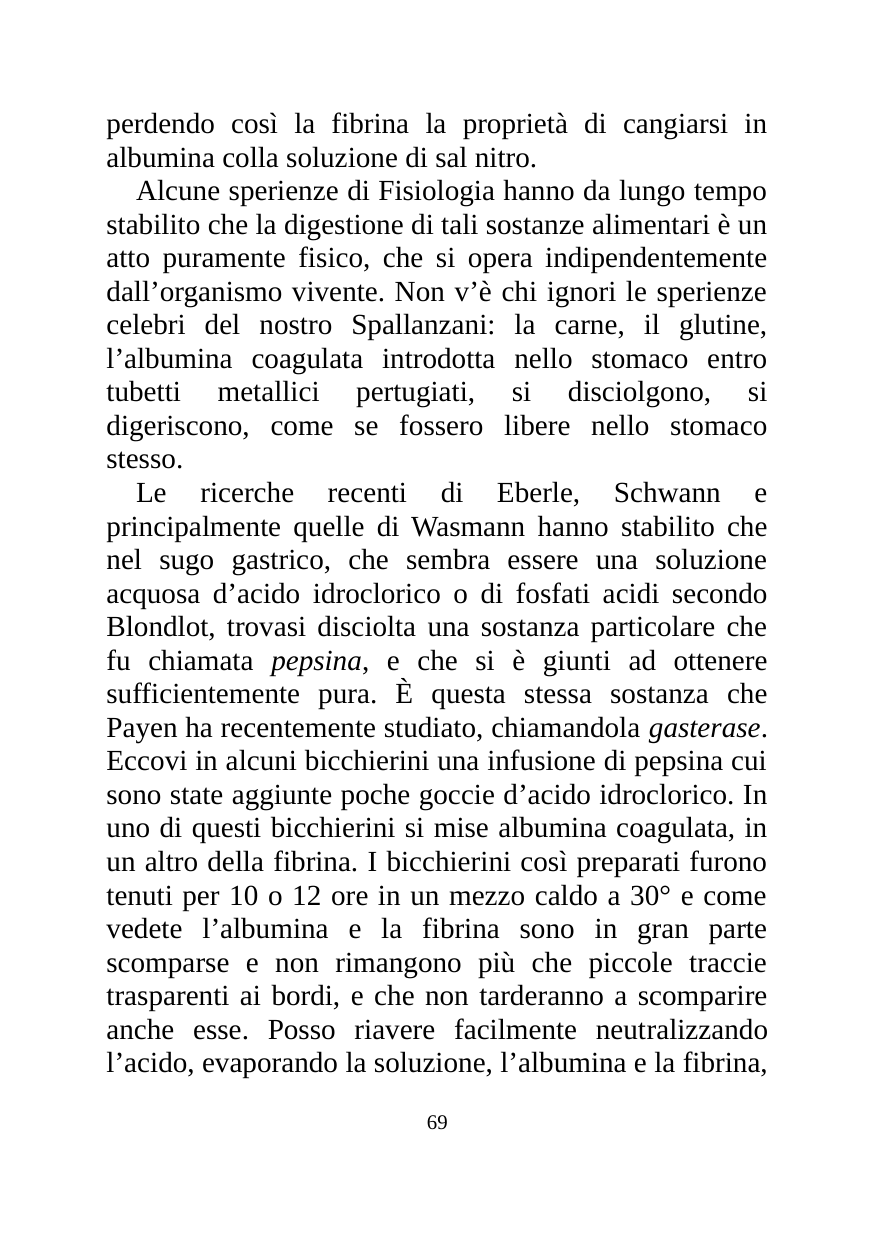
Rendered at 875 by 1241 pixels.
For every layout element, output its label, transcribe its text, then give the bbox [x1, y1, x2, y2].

text Alcune sperienze di Fisiologia hanno da lungo tempo stabilito che la digestione di tali sostanze alimentari è un atto puramente fisico, che si opera indipendentemente dall’organismo vivente. Non v’è chi ignori le sperienze celebri del nostro Spallanzani: la carne, il glutine, l’albumina coagulata introdotta nello stomaco entro tubetti metallici pertugiati, si disciolgono, si digeriscono, come se fossero libere nello stomaco stesso. [106, 173, 768, 475]
text Le ricerche recenti di Eberle, Schwann e principalmente quelle di Wasmann hanno stabilito che nel sugo gastrico, che sembra essere una soluzione acquosa d’acido idroclorico o di fosfati acidi secondo Blondlot, trovasi disciolta una sostanza particolare che fu chiamata pepsina, e che si è giunti ad ottenere sufficientemente pura. È questa stessa sostanza che Payen ha recentemente studiato, chiamandola gasterase. Eccovi in alcuni bicchierini una infusione di pepsina cui sono state aggiunte poche goccie d’acido idroclorico. In uno di questi bicchierini si mise albumina coagulata, in un altro della fibrina. I bicchierini così preparati furono tenuti per 10 o 12 ore in un mezzo caldo a 30° e come vedete l’albumina e la fibrina sono in gran parte scomparse e non rimangono più che piccole traccie trasparenti ai bordi, e che non tarderanno a scomparire anche esse. Posso riavere facilmente neutralizzando l’acido, evaporando la soluzione, l’albumina e la fibrina, [106, 475, 768, 1079]
text perdendo così la fibrina la proprietà di cangiarsi in albumina colla soluzione di sal nitro. [106, 106, 768, 173]
